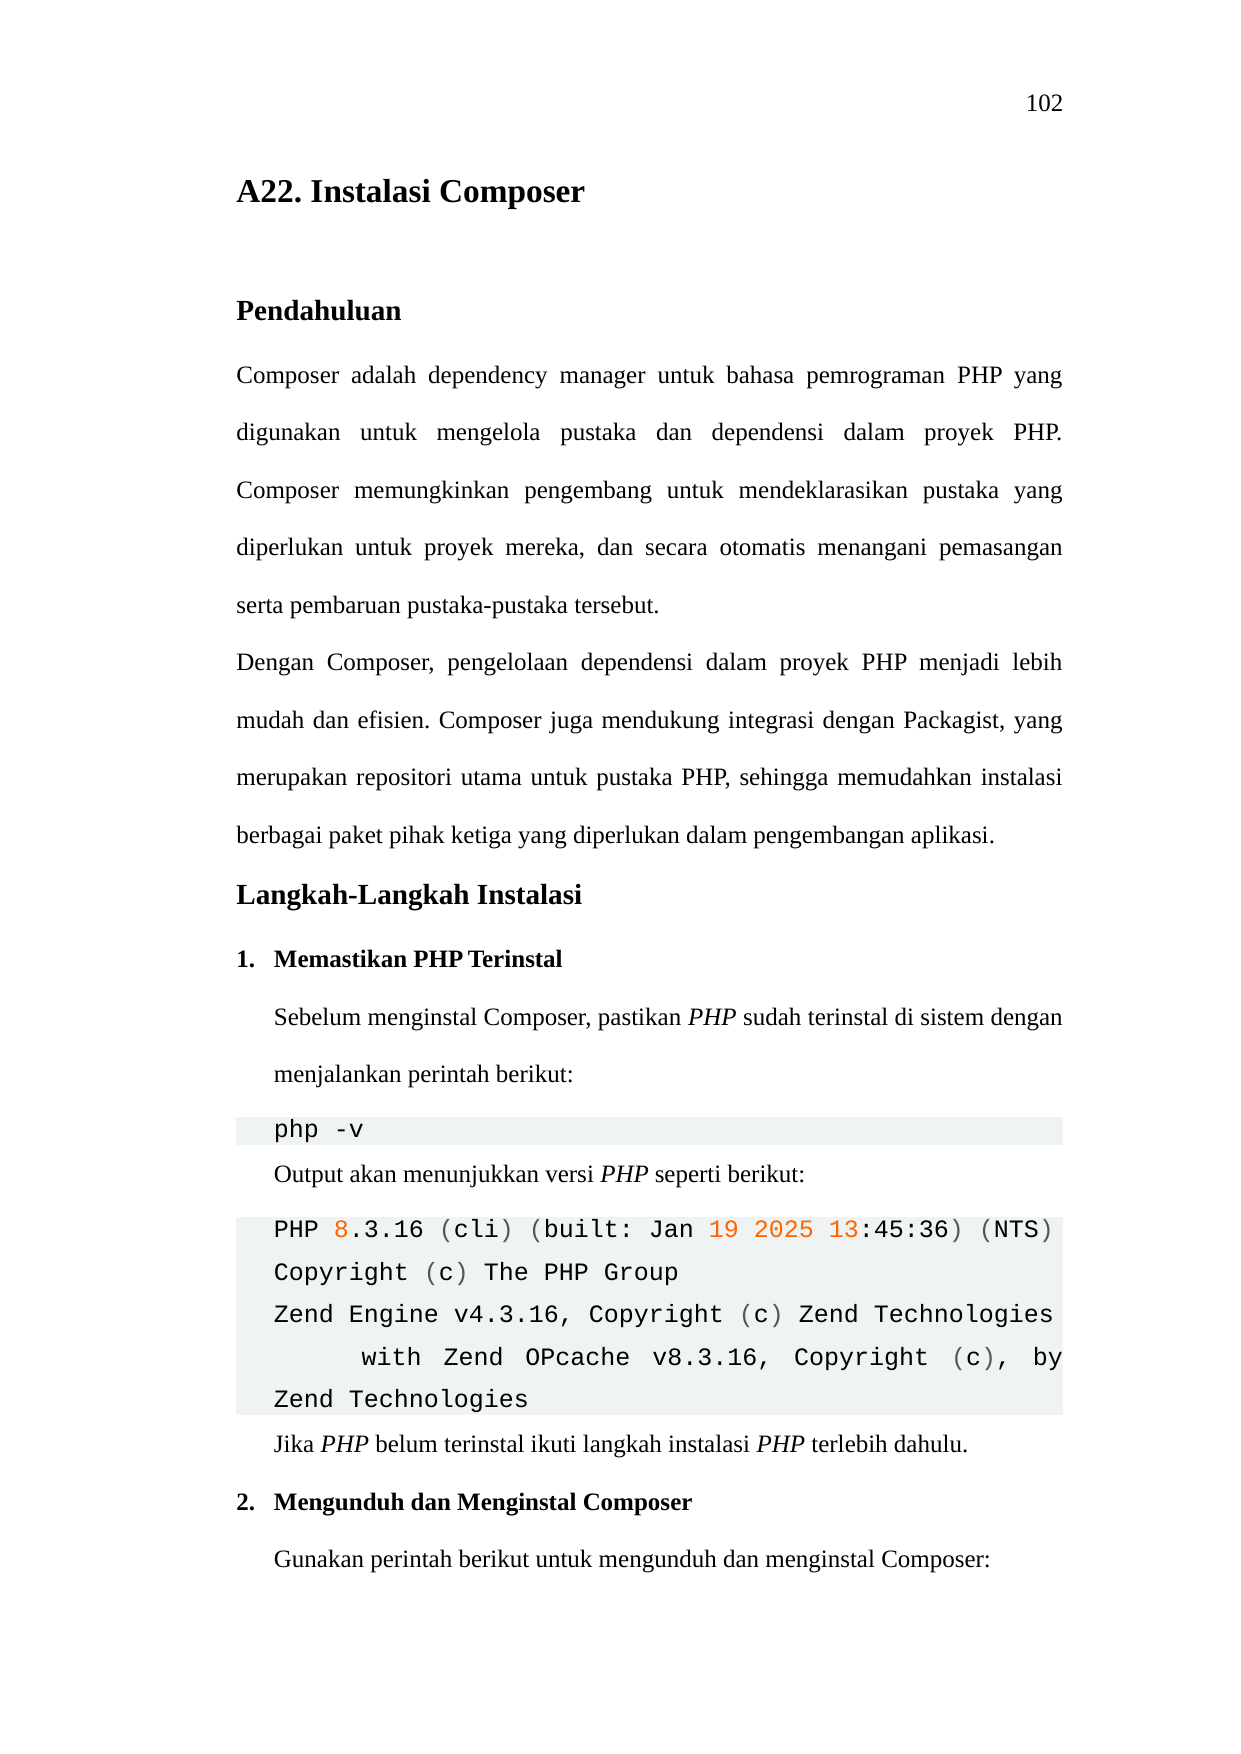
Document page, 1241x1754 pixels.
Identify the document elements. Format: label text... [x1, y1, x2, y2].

subtitle A22. Instalasi Composer [236, 172, 1063, 210]
list PHP 8.3.16 (cli) (built: Jan 19 2025 13:45:36) (NTS) [236, 1217, 1063, 1245]
list Sebelum menginstal Composer, pastikan PHP sudah terinstal di sistem dengan menjalankan perintah berikut: [236, 1002, 1063, 1088]
list Jika PHP belum terinstal ikuti langkah instalasi PHP terlebih dahulu. [236, 1429, 1063, 1458]
list Mengunduh dan Menginstal Composer [236, 1487, 1063, 1516]
list Output akan menunjukkan versi PHP seperti berikut: [236, 1159, 1063, 1188]
list Memastikan PHP Terinstal [236, 944, 1063, 973]
list Zend Engine v4.3.16, Copyright (c) Zend Technologies [236, 1302, 1063, 1330]
list Copyright (c) The PHP Group [236, 1259, 1063, 1288]
text Composer adalah dependency manager untuk bahasa pemrograman PHP yang digunakan untuk mengelola pustaka dan dependensi dalam proyek PHP. Composer memungkinkan pengembang untuk mendeklarasikan pustaka yang diperlukan untuk proyek mereka, dan secara otomatis menangani pemasangan serta pembaruan pustaka-pustaka tersebut. [236, 360, 1063, 619]
list with Zend OPcache v8.3.16, Copyright (c), by Zend Technologies [236, 1344, 1063, 1415]
text Langkah-Langkah Instalasi [236, 877, 1063, 911]
text Pendahuluan [236, 293, 1063, 326]
text Dengan Composer, pengelolaan dependensi dalam proyek PHP menjadi lebih mudah dan efisien. Composer juga mendukung integrasi dengan Packagist, yang merupakan repositori utama untuk pustaka PHP, sehingga memudahkan instalasi berbagai paket pihak ketiga yang diperlukan dalam pengembangan aplikasi. [236, 647, 1063, 849]
list Gunakan perintah berikut untuk mengunduh dan menginstal Composer: [236, 1544, 1063, 1573]
list php -v [236, 1117, 1063, 1145]
